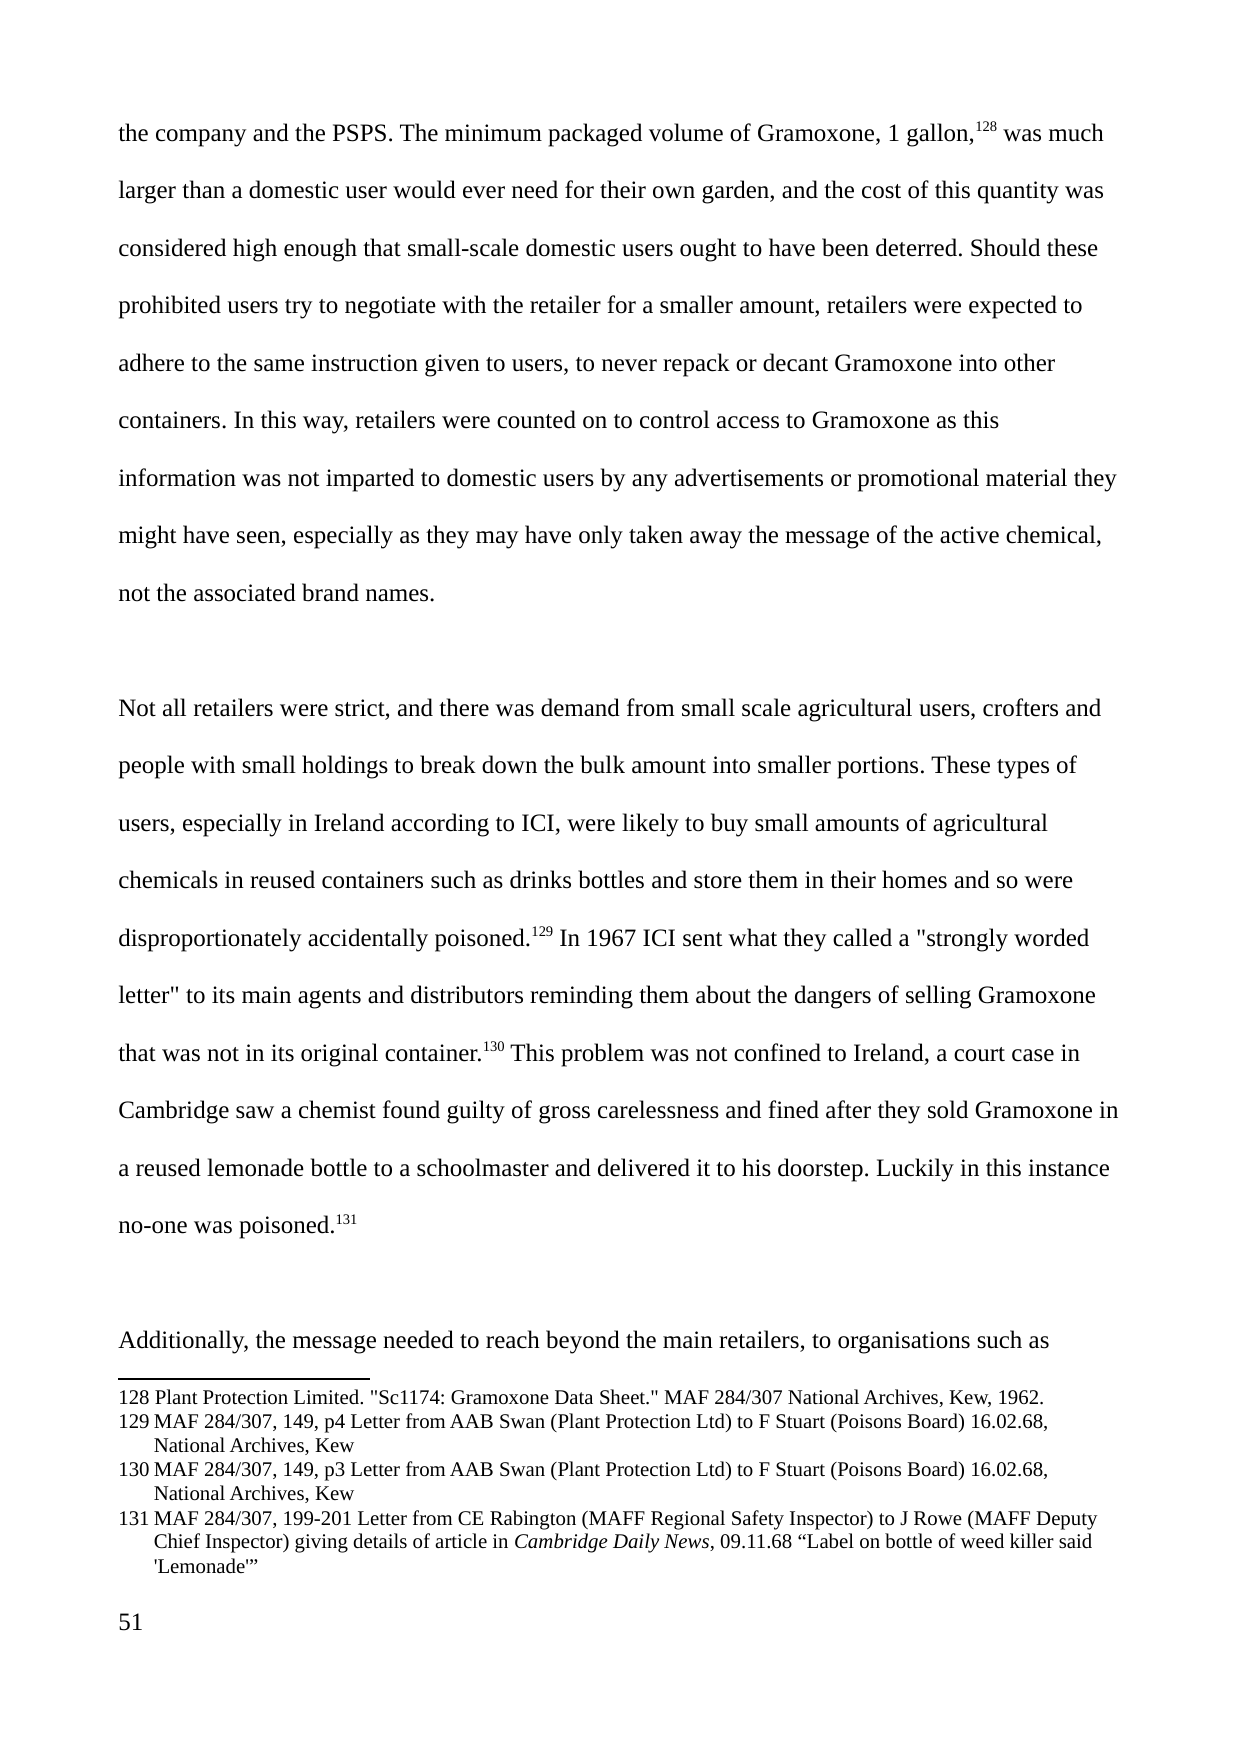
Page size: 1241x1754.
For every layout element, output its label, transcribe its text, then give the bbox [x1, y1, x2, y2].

text Additionally, the message needed to reach beyond the main retailers, to organisations such as [118, 1326, 1122, 1354]
text Plant Protection Limited. "Sc1174: Gramoxone Data Sheet." MAF 284/307 National Archives, Kew, 1962. [118, 1385, 1122, 1409]
text the company and the PSPS. The minimum packaged volume of Gramoxone, 1 gallon, was much larger than a domestic user would ever need for their own garden, and the cost of this quantity was considered high enough that small-scale domestic users ought to have been deterred. Should these prohibited users try to negotiate with the retailer for a smaller amount, retailers were expected to adhere to the same instruction given to users, to never repack or decant Gramoxone into other containers. In this way, retailers were counted on to control access to Gramoxone as this information was not imparted to domestic users by any advertisements or promotional material they might have seen, especially as they may have only taken away the message of the active chemical, not the associated brand names. [118, 118, 1122, 607]
text MAF 284/307, 149, p4 Letter from AAB Swan (Plant Protection Ltd) to F Stuart (Poisons Board) 16.02.68, National Archives, Kew [118, 1409, 1122, 1457]
text MAF 284/307, 149, p3 Letter from AAB Swan (Plant Protection Ltd) to F Stuart (Poisons Board) 16.02.68, National Archives, Kew [118, 1457, 1122, 1505]
text MAF 284/307, 199-201 Letter from CE Rabington (MAFF Regional Safety Inspector) to J Rowe (MAFF Deputy Chief Inspector) giving details of article in Cambridge Daily News, 09.11.68 “Label on bottle of weed killer said 'Lemonade'” [118, 1505, 1122, 1578]
text Not all retailers were strict, and there was demand from small scale agricultural users, crofters and people with small holdings to break down the bulk amount into smaller portions. These types of users, especially in Ireland according to ICI, were likely to buy small amounts of agricultural chemicals in reused containers such as drinks bottles and store them in their homes and so were disproportionately accidentally poisoned. In 1967 ICI sent what they called a "strongly worded letter" to its main agents and distributors reminding them about the dangers of selling Gramoxone that was not in its original container. This problem was not confined to Ireland, a court case in Cambridge saw a chemist found guilty of gross carelessness and fined after they sold Gramoxone in a reused lemonade bottle to a schoolmaster and delivered it to his doorstep. Luckily in this instance no-one was poisoned. [118, 693, 1122, 1239]
